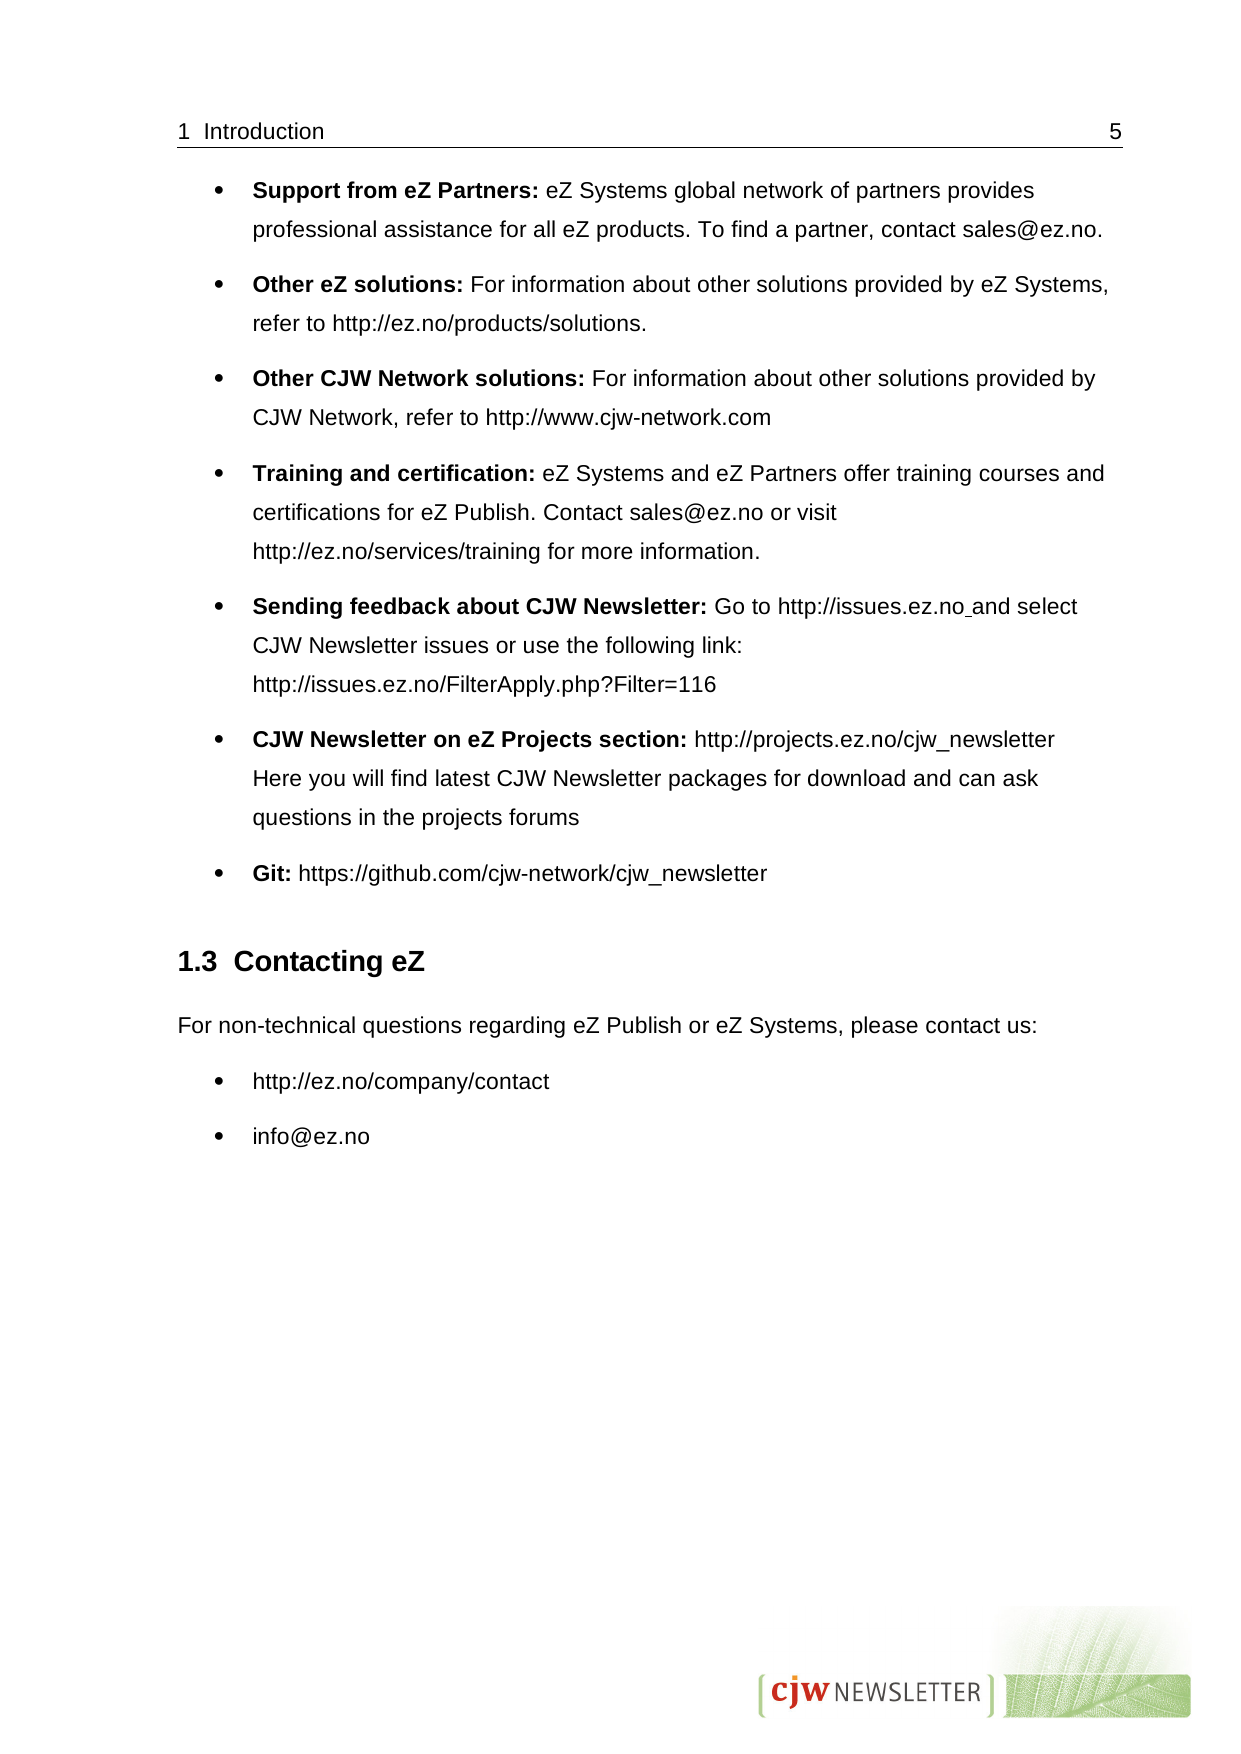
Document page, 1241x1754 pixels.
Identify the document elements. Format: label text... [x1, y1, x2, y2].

list Sending feedback about CJW Newsletter: Go to http://issues.ez.no and select CJW Newsletter issues or use the following link: http://issues.ez.no/FilterApply.php?Filter=116 [215, 593, 1122, 697]
subtitle Contacting eZ [177, 945, 1122, 977]
picture [757, 1606, 1192, 1719]
list Support from eZ Partners: eZ Systems global network of partners provides professional assistance for all eZ products. To find a partner, contact sales@ez.no. [215, 177, 1122, 242]
list Other CJW Network solutions: For information about other solutions provided by CJW Network, refer to http://www.cjw-network.com [215, 366, 1122, 431]
text For non-technical questions regarding eZ Publish or eZ Systems, please contact us: [177, 1013, 1122, 1039]
list Git: https://github.com/cjw-network/cjw_newsletter [215, 860, 1122, 886]
list info@ez.no [215, 1123, 1122, 1149]
list CJW Newsletter on eZ Projects section: http://projects.ez.no/cjw_newsletter Here you will find latest CJW Newsletter packages for download and can ask questions in the projects forums [215, 727, 1122, 831]
list Training and certification: eZ Systems and eZ Partners offer training courses and certifications for eZ Publish. Contact sales@ez.no or visit http://ez.no/services/training for more information. [215, 460, 1122, 564]
list http://ez.no/company/contact [215, 1068, 1122, 1094]
list Other eZ solutions: For information about other solutions provided by eZ Systems, refer to http://ez.no/products/solutions. [215, 271, 1122, 336]
